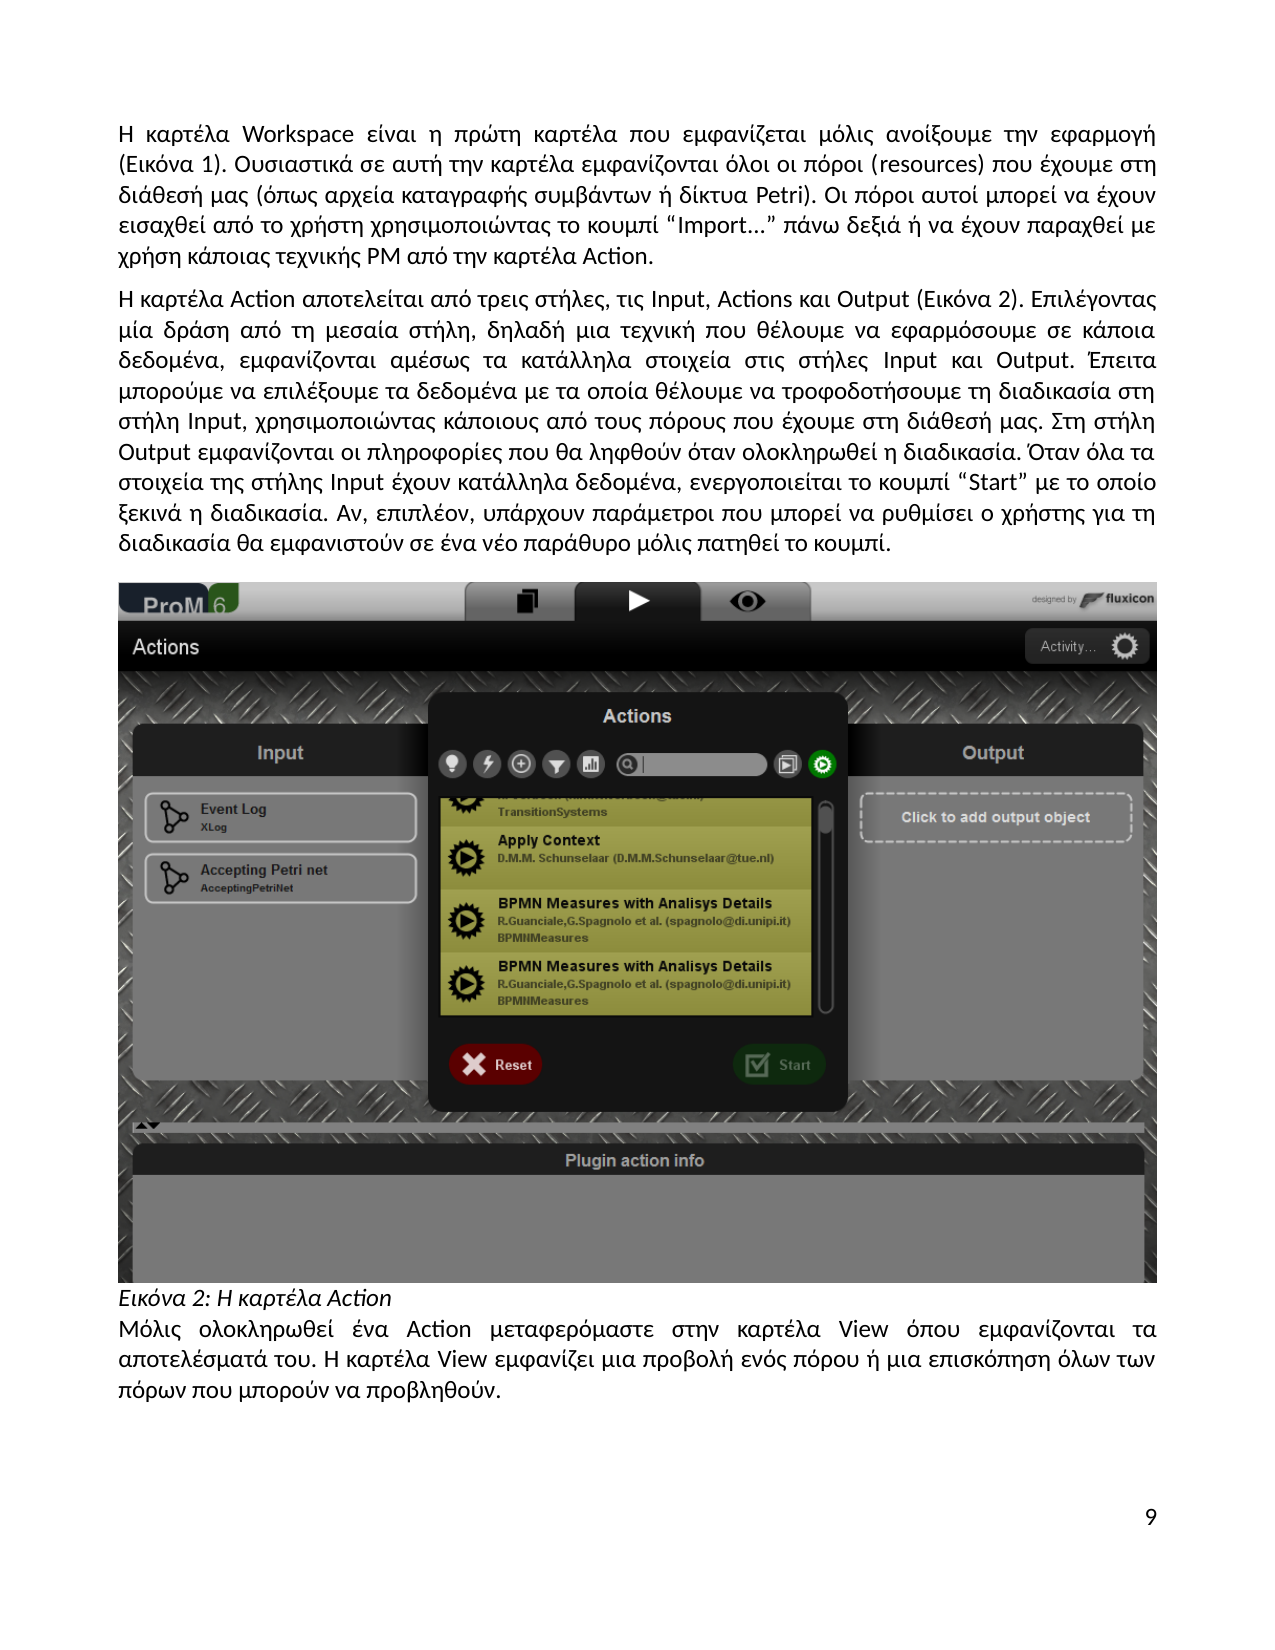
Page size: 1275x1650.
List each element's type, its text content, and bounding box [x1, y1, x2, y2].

text [118, 570, 1157, 582]
text Η καρτέλα Workspace είναι η πρώτη καρτέλα που εμφανίζεται μόλις ανοίξουμε την εφαρμογή (Εικόνα 1). Ουσιαστικά σε αυτή την καρτέλα εμφανίζονται όλοι οι πόροι (resources) που έχουμε στη διάθεσή μας (όπως αρχεία καταγραφής συμβάντων ή δίκτυα Petri). Οι πόροι αυτοί μπορεί να έχουν εισαχθεί από το χρήστη χρησιμοποιώντας το κουμπί “Import...” πάνω δεξιά ή να έχουν παραχθεί με χρήση κάποιας τεχνικής PM από την καρτέλα Action. [118, 118, 1157, 271]
text Εικόνα 2: Η καρτέλα Action [118, 1283, 1157, 1313]
text Η καρτέλα Action αποτελείται από τρεις στήλες, τις Input, Actions και Output (Εικόνα 2). Επιλέγοντας μία δράση από τη μεσαία στήλη, δηλαδή μια τεχνική που θέλουμε να εφαρμόσουμε σε κάποια δεδομένα, εμφανίζονται αμέσως τα κατάλληλα στοιχεία στις στήλες Input και Output. Έπειτα μπορούμε να επιλέξουμε τα δεδομένα με τα οποία θέλουμε να τροφοδοτήσουμε τη διαδικασία στη στήλη Input, χρησιμοποιώντας κάποιους από τους πόρους που έχουμε στη διάθεσή μας. Στη στήλη Output εμφανίζονται οι πληροφορίες που θα ληφθούν όταν ολοκληρωθεί η διαδικασία. Όταν όλα τα στοιχεία της στήλης Input έχουν κατάλληλα δεδομένα, ενεργοποιείται το κουμπί “Start” με το οποίο ξεκινά η διαδικασία. Αν, επιπλέον, υπάρχουν παράμετροι που μπορεί να ρυθμίσει ο χρήστης για τη διαδικασία θα εμφανιστούν σε ένα νέο παράθυρο μόλις πατηθεί το κουμπί. [118, 283, 1157, 558]
picture [118, 582, 1157, 1283]
text Μόλις ολοκληρωθεί ένα Action μεταφερόμαστε στην καρτέλα View όπου εμφανίζονται τα αποτελέσματά του. Η καρτέλα View εμφανίζει μια προβολή ενός πόρου ή μια επισκόπηση όλων των πόρων που μπορούν να προβληθούν. [118, 1313, 1157, 1404]
